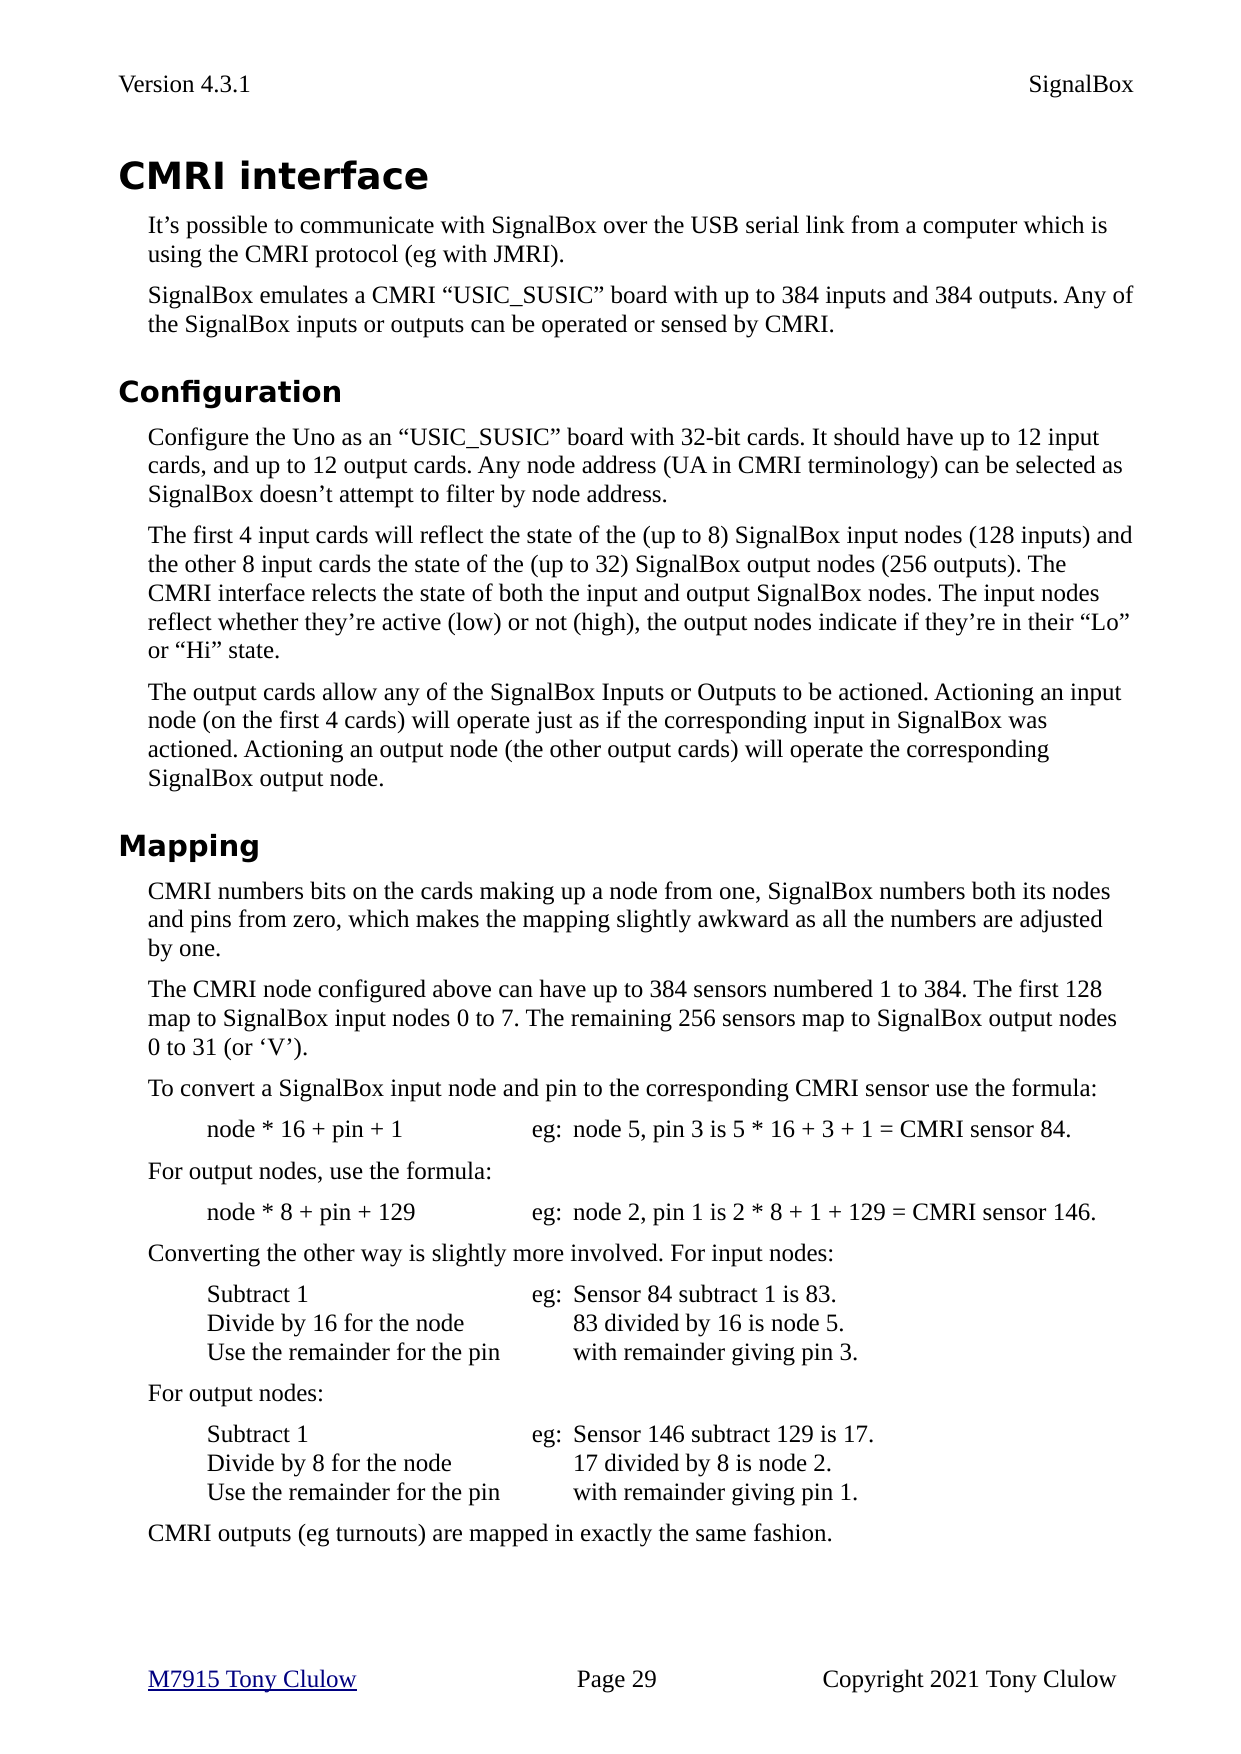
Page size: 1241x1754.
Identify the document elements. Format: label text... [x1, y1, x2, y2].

text Converting the other way is slightly more involved. For input nodes: [148, 1238, 1134, 1267]
subtitle Mapping [118, 829, 1134, 863]
text Subtract 1 eg: Sensor 146 subtract 129 is 17. Divide by 8 for the node 17 divided by 8 is node 2. Use the remainder for the pin with remainder giving pin 1. [148, 1419, 1134, 1506]
text It’s possible to communicate with SignalBox over the USB serial link from a computer which is using the CMRI protocol (eg with JMRI). [148, 210, 1134, 268]
text CMRI outputs (eg turnouts) are mapped in exactly the same fashion. [148, 1518, 1134, 1547]
text Configure the Uno as an “USIC_SUSIC” board with 32-bit cards. It should have up to 12 input cards, and up to 12 output cards. Any node address (UA in CMRI terminology) can be selected as SignalBox doesn’t attempt to filter by node address. [148, 422, 1134, 508]
text Subtract 1 eg: Sensor 84 subtract 1 is 83. Divide by 16 for the node 83 divided by 16 is node 5. Use the remainder for the pin with remainder giving pin 3. [148, 1279, 1134, 1366]
text node * 8 + pin + 129 eg: node 2, pin 1 is 2 * 8 + 1 + 129 = CMRI sensor 146. [148, 1197, 1134, 1226]
text The output cards allow any of the SignalBox Inputs or Outputs to be actioned. Actioning an input node (on the first 4 cards) will operate just as if the corresponding input in SignalBox was actioned. Actioning an output node (the other output cards) will operate the corresponding SignalBox output node. [148, 677, 1134, 792]
subtitle CMRI interface [118, 154, 1134, 198]
subtitle Configuration [118, 375, 1134, 409]
text For output nodes, use the formula: [148, 1156, 1134, 1184]
text The first 4 input cards will reflect the state of the (up to 8) SignalBox input nodes (128 inputs) and the other 8 input cards the state of the (up to 32) SignalBox output nodes (256 outputs). The CMRI interface relects the state of both the input and output SignalBox nodes. The input nodes reflect whether they’re active (low) or not (high), the output nodes indicate if they’re in their “Lo” or “Hi” state. [148, 521, 1134, 664]
text CMRI numbers bits on the cards making up a node from one, SignalBox numbers both its nodes and pins from zero, which makes the mapping slightly awkward as all the numbers are adjusted by one. [148, 876, 1134, 962]
text SignalBox emulates a CMRI “USIC_SUSIC” board with up to 384 inputs and 384 outputs. Any of the SignalBox inputs or outputs can be operated or sensed by CMRI. [148, 280, 1134, 338]
text The CMRI node configured above can have up to 384 sensors numbered 1 to 384. The first 128 map to SignalBox input nodes 0 to 7. The remaining 256 sensors map to SignalBox output nodes 0 to 31 (or ‘V’). [148, 974, 1134, 1061]
text node * 16 + pin + 1 eg: node 5, pin 3 is 5 * 16 + 3 + 1 = CMRI sensor 84. [148, 1114, 1134, 1143]
text To convert a SignalBox input node and pin to the corresponding CMRI sensor use the formula: [148, 1073, 1134, 1102]
text For output nodes: [148, 1378, 1134, 1407]
